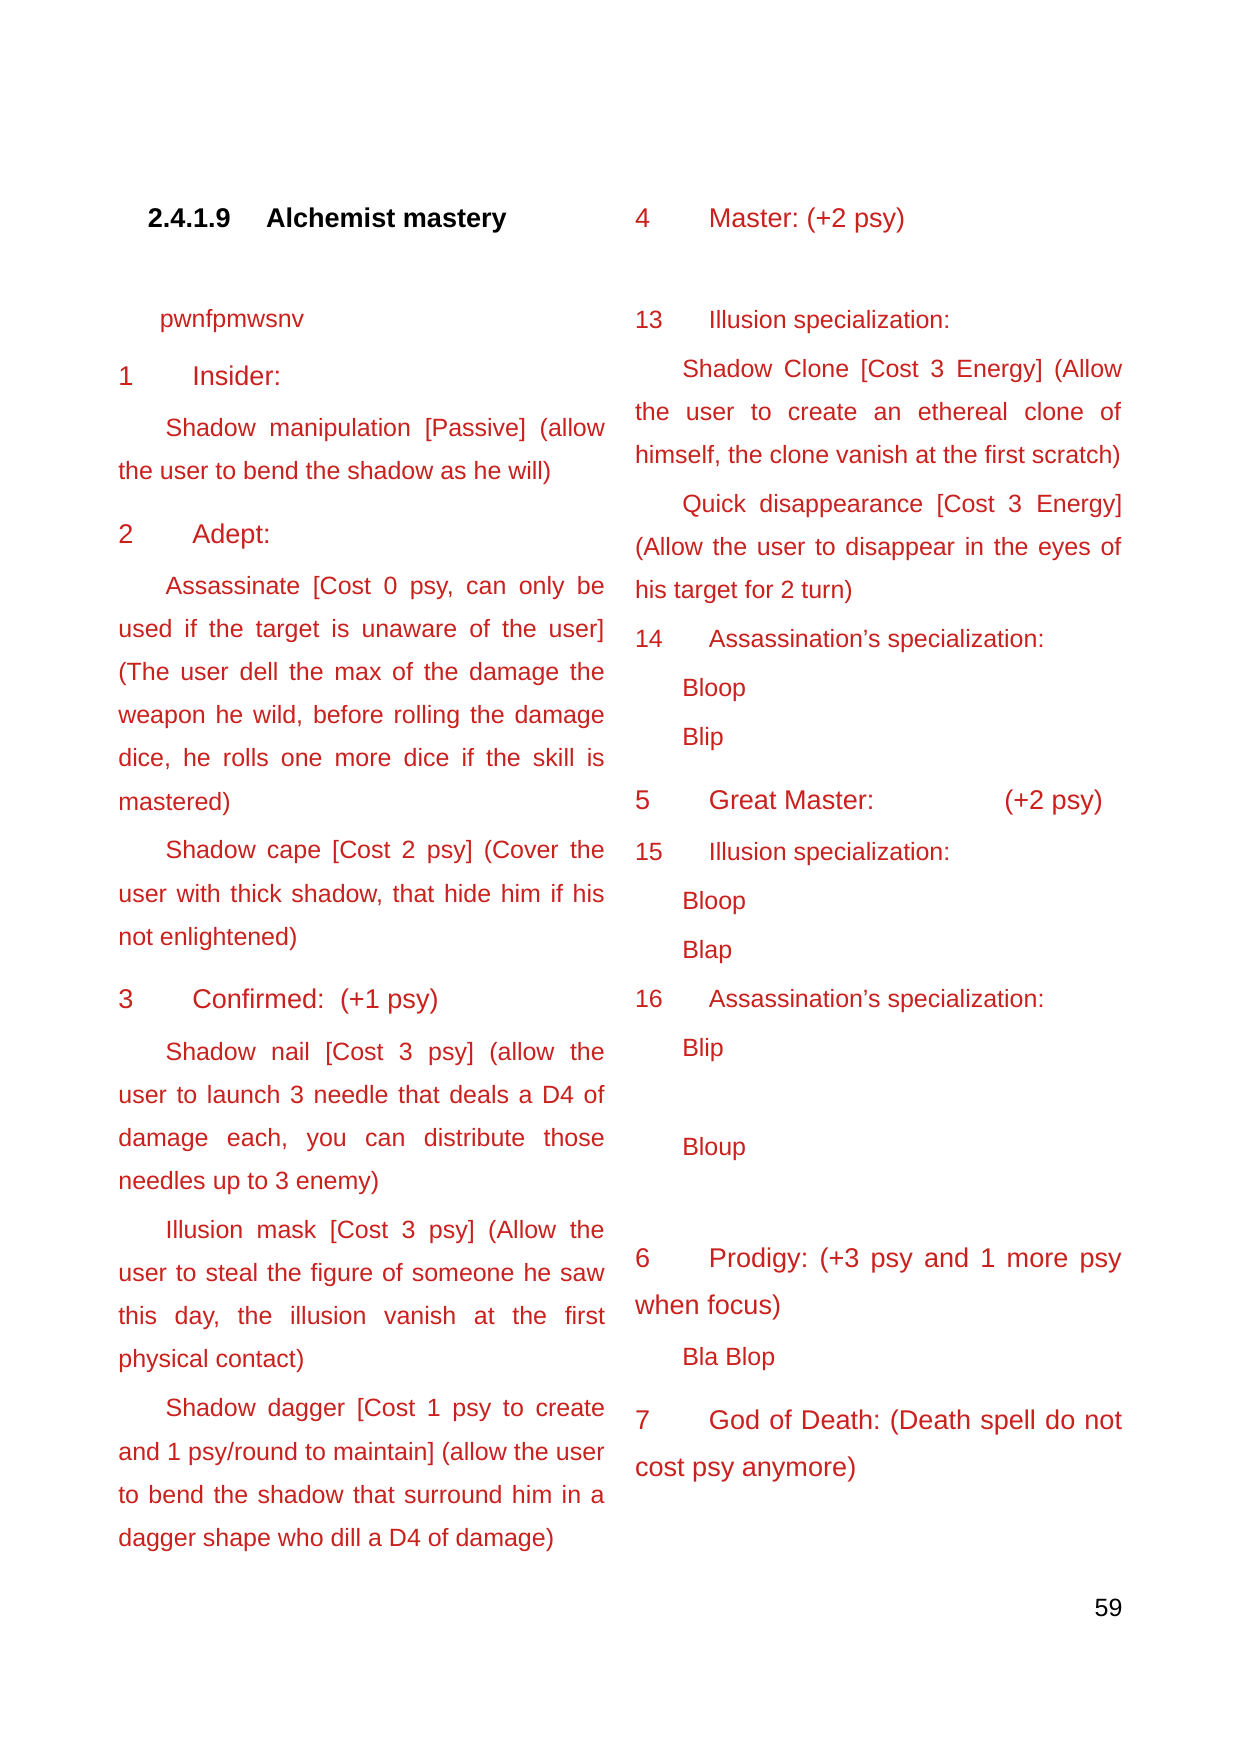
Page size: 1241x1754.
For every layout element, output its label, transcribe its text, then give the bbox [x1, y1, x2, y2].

subtitle Prodigy: (+3 psy and 1 more psy when focus) [635, 1242, 1122, 1320]
text Bloop [635, 886, 1122, 915]
text Blip [635, 1033, 1122, 1062]
subtitle Insider: [118, 360, 605, 391]
text Blip [635, 722, 1122, 751]
text Illusion mask [Cost 3 psy] (Allow the user to steal the figure of someone he saw this day, the illusion vanish at the first physical contact) [118, 1215, 605, 1373]
subtitle God of Death: (Death spell do not cost psy anymore) [635, 1404, 1122, 1482]
text Shadow dagger [Cost 1 psy to create and 1 psy/round to maintain] (allow the user to bend the shadow that surround him in a dagger shape who dill a D4 of damage) [118, 1393, 605, 1551]
text Bloop [635, 673, 1122, 702]
list Illusion specialization: [635, 304, 1122, 333]
list Illusion specialization: [635, 837, 1122, 866]
subtitle Great Master: (+2 psy) [635, 784, 1122, 815]
subtitle Confirmed: (+1 psy) [118, 983, 605, 1014]
text Bla Blop [635, 1342, 1122, 1371]
text Quick disappearance [Cost 3 Energy] (Allow the user to disappear in the eyes of his target for 2 turn) [635, 489, 1122, 604]
text Shadow manipulation [Passive] (allow the user to bend the shadow as he will) [118, 413, 605, 485]
text pwnfpmwsnv [118, 304, 605, 333]
text Shadow nail [Cost 3 psy] (allow the user to launch 3 needle that deals a D4 of damage each, you can distribute those needles up to 3 enemy) [118, 1036, 605, 1194]
subtitle Adept: [118, 518, 605, 549]
list Assassination’s specialization: [635, 984, 1122, 1013]
subtitle Alchemist mastery [118, 202, 605, 234]
list Assassination’s specialization: [635, 624, 1122, 653]
text Shadow Clone [Cost 3 Energy] (Allow the user to create an ethereal clone of himself, the clone vanish at the first scratch) [635, 354, 1122, 469]
text Bloup [635, 1131, 1122, 1160]
subtitle Master: (+2 psy) [635, 202, 1122, 234]
text Blap [635, 935, 1122, 964]
text Shadow cape [Cost 2 psy] (Cover the user with thick shadow, that hide him if his not enlightened) [118, 836, 605, 951]
text Assassinate [Cost 0 psy, can only be used if the target is unaware of the user] (The user dell the max of the damage the weapon he wild, before rolling the damage dice, he rolls one more dice if the skill is mastered) [118, 571, 605, 815]
